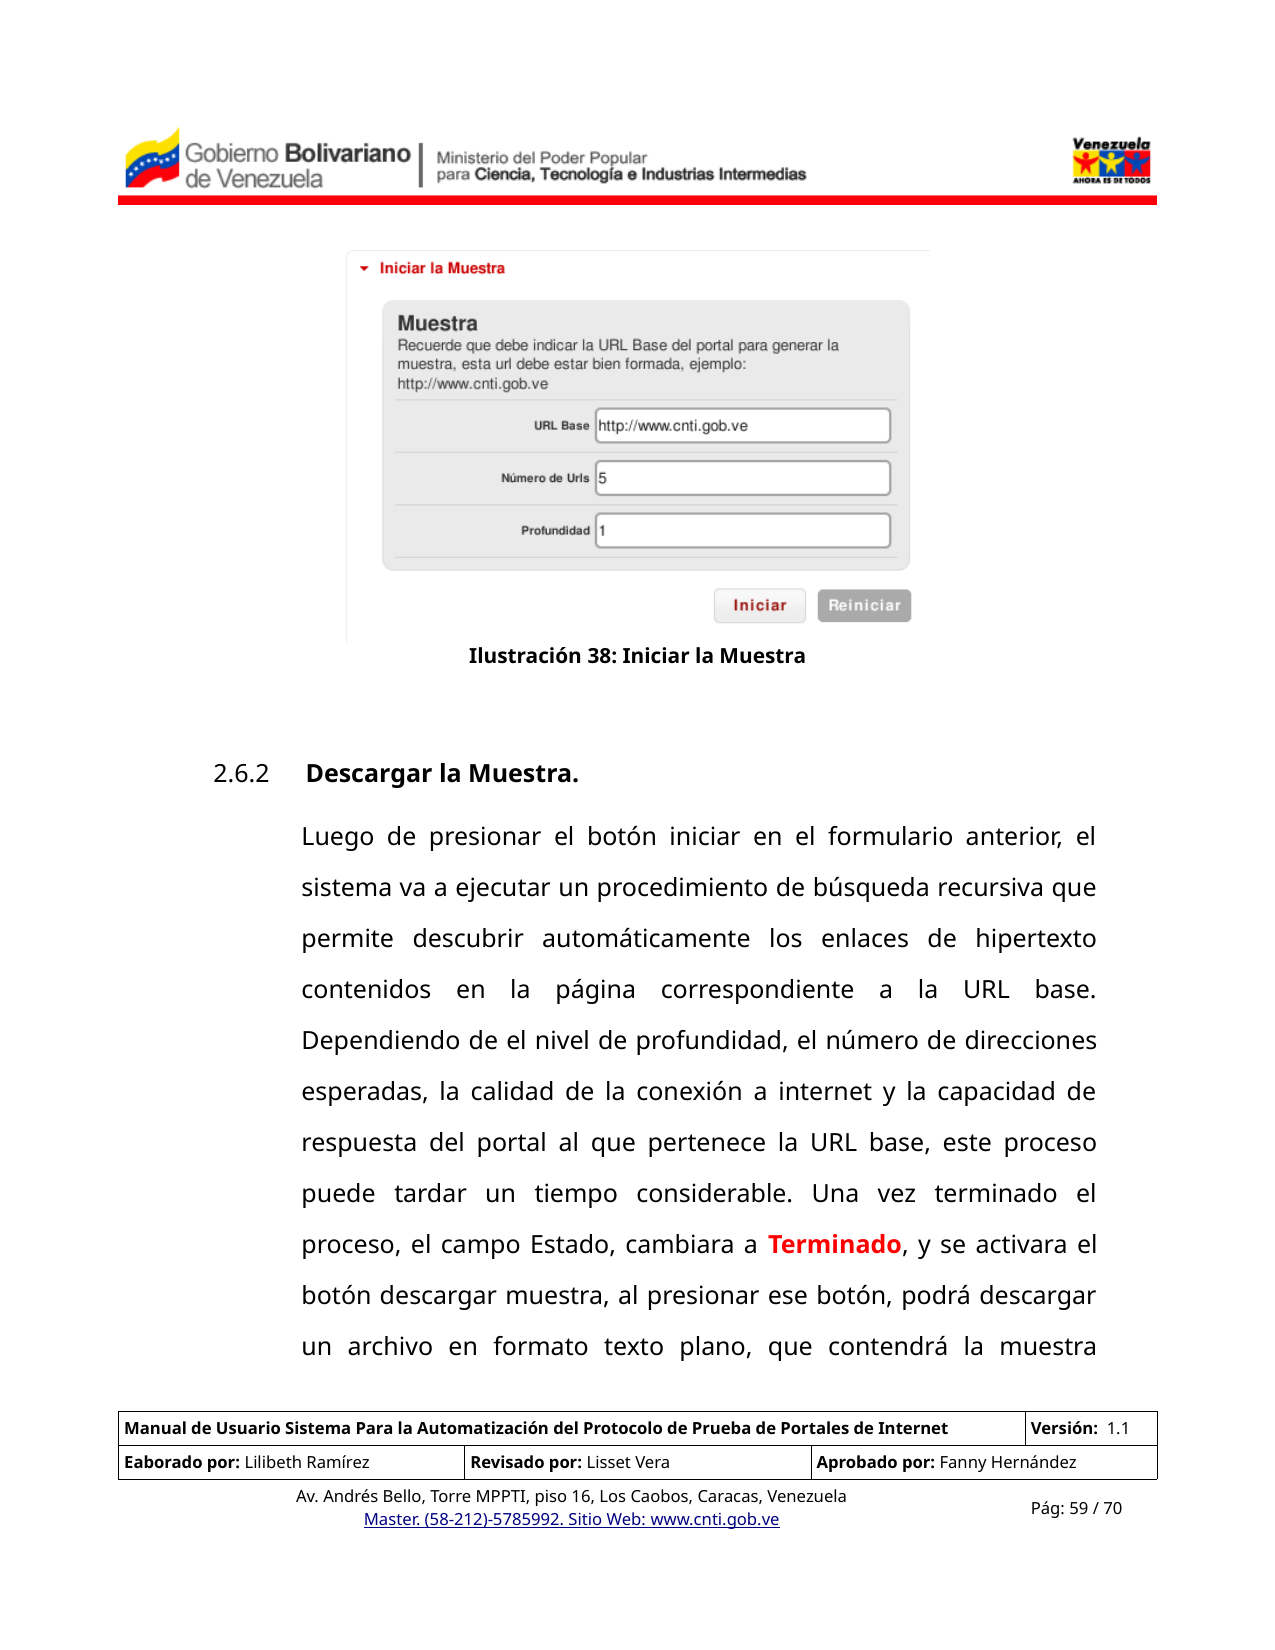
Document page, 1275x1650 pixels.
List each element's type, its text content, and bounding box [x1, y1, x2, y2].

picture [345, 250, 930, 642]
subtitle Descargar la Muestra. [118, 756, 1157, 790]
picture [118, 119, 1157, 205]
text Ilustración 38: Iniciar la Muestra [346, 642, 929, 670]
text Luego de presionar el botón iniciar en el formulario anterior, el sistema va a ejecutar un procedimiento de búsqueda recursiva que permite descubrir automáticamente los enlaces de hipertexto contenidos en la página correspondiente a la URL base. Dependiendo de el nivel de profundidad, el número de direcciones esperadas, la calidad de la conexión a internet y la capacidad de respuesta del portal al que pertenece la URL base, este proceso puede tardar un tiempo considerable. Una vez terminado el proceso, el campo Estado, cambiara a Terminado, y se activara el botón descargar muestra, al presionar ese botón, podrá descargar un archivo en formato texto plano, que contendrá la muestra [301, 819, 1098, 1363]
